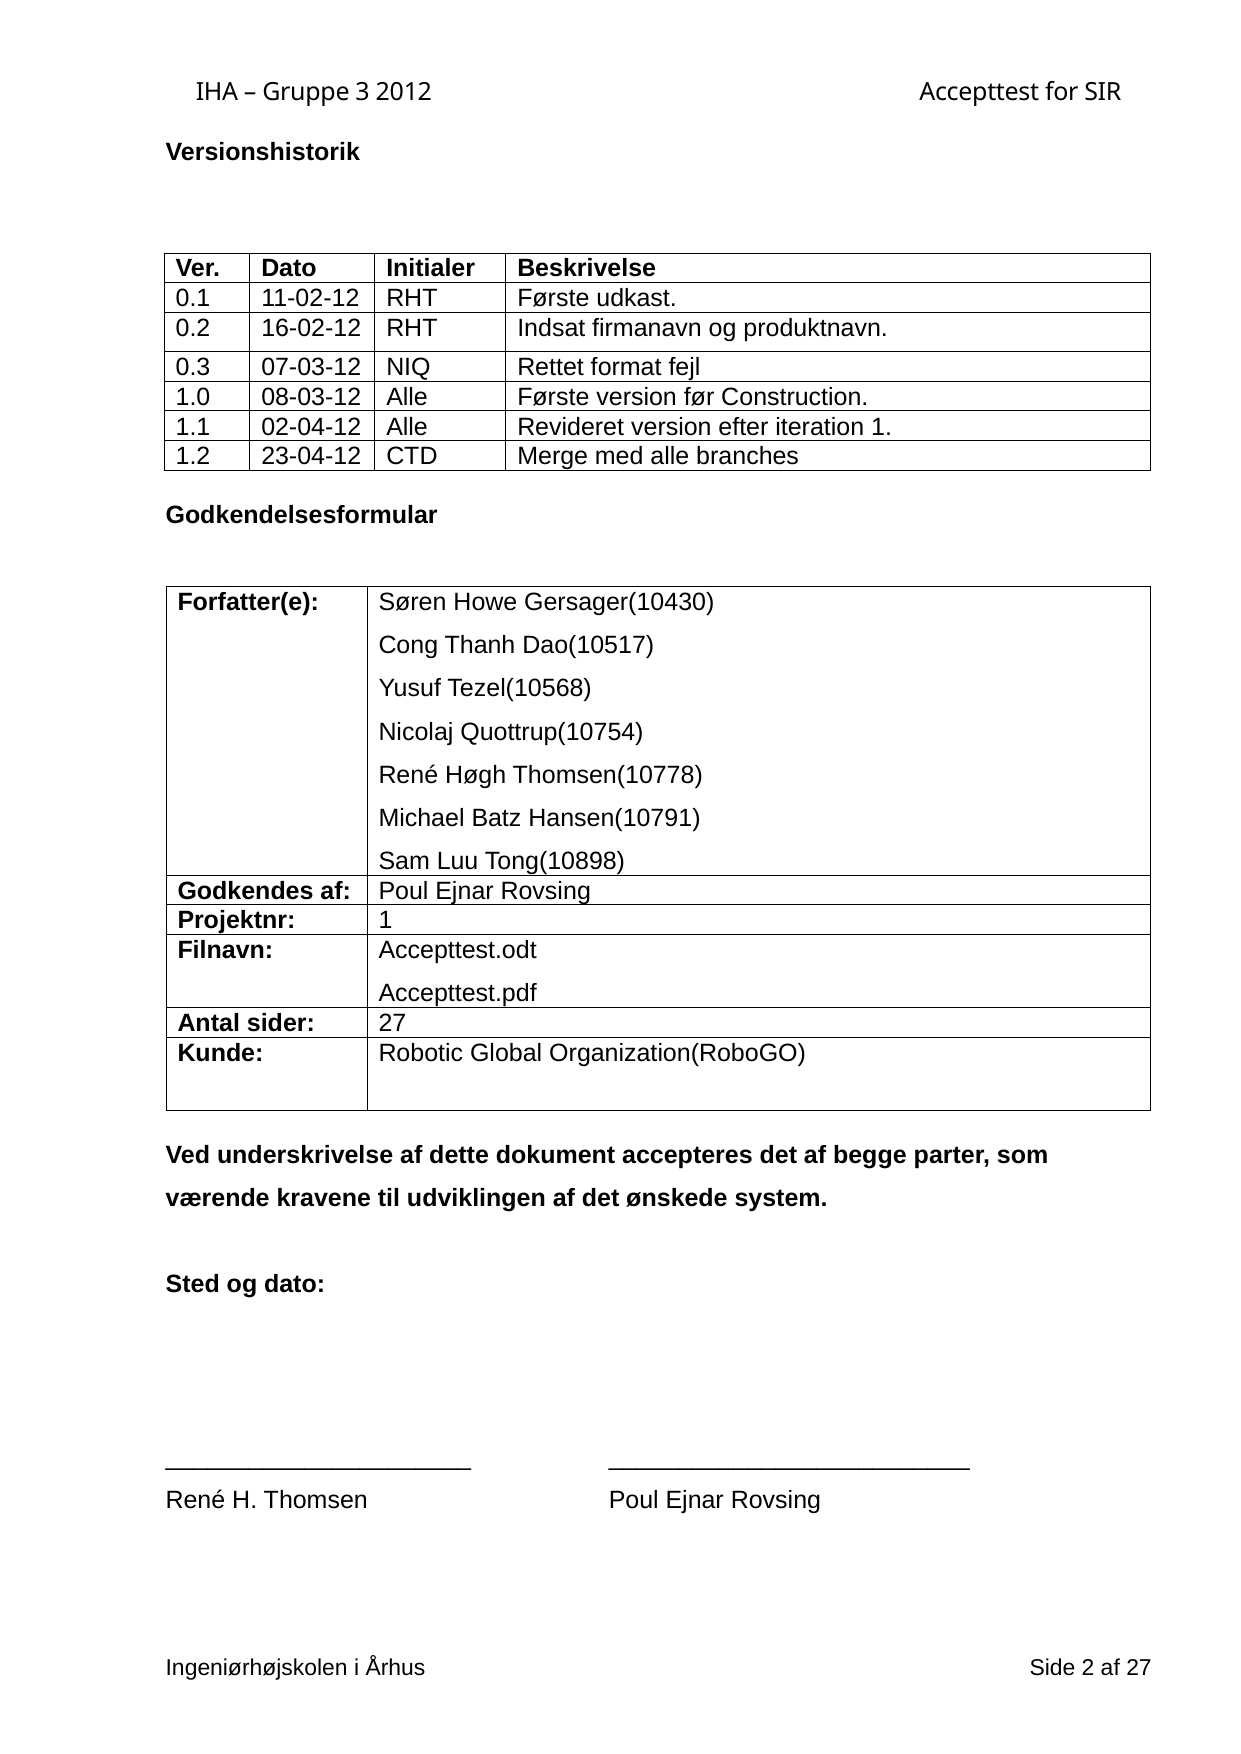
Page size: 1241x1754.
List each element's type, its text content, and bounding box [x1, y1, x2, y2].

table_cell Rettet format fejl [506, 352, 1150, 381]
table_header Ver. [165, 254, 249, 282]
table_cell Indsat firmanavn og produktnavn. [506, 313, 1150, 351]
table_cell 07-03-12 [250, 352, 374, 381]
table_cell 27 [368, 1008, 1150, 1037]
table_cell RHT [375, 313, 505, 351]
text Sted og dato: [165, 1269, 1152, 1298]
table_header Søren Howe Gersager(10430) Cong Thanh Dao(10517) Yusuf Tezel(10568) Nicolaj Quottrup(10754) René Høgh Thomsen(10778) Michael Batz Hansen(10791) Sam Luu Tong(10898) [368, 587, 1150, 874]
table_cell Robotic Global Organization(RoboGO) [368, 1038, 1150, 1110]
table_cell 1.2 [165, 441, 249, 470]
table_cell Accepttest.odt Accepttest.pdf [368, 935, 1150, 1007]
table_cell Godkendes af: [167, 876, 367, 904]
table_cell Merge med alle branches [506, 441, 1150, 470]
table_cell 0.1 [165, 283, 249, 312]
table_cell Poul Ejnar Rovsing [368, 876, 1150, 904]
table_cell NIQ [375, 352, 505, 381]
text Godkendelsesformular [165, 500, 1152, 528]
table_cell 0.2 [165, 313, 249, 351]
table_header Initialer [375, 254, 505, 282]
table_cell 1 [368, 905, 1150, 934]
text René H. Thomsen Poul Ejnar Rovsing [165, 1484, 1152, 1513]
table_cell 1.0 [165, 382, 249, 410]
table_cell Første version før Construction. [506, 382, 1150, 410]
table_header Forfatter(e): [167, 587, 367, 874]
text ______________________ __________________________ [165, 1441, 1152, 1470]
text Ved underskrivelse af dette dokument accepteres det af begge parter, som værende kravene til udviklingen af det ønskede system. [165, 1139, 1152, 1211]
table_cell 08-03-12 [250, 382, 374, 410]
table_cell 02-04-12 [250, 411, 374, 440]
table_cell Alle [375, 411, 505, 440]
table_cell Kunde: [167, 1038, 367, 1110]
table_header Dato [250, 254, 374, 282]
table_cell Alle [375, 382, 505, 410]
table_cell Første udkast. [506, 283, 1150, 312]
text Versionshistorik [165, 137, 1152, 166]
table_cell RHT [375, 283, 505, 312]
table_cell 0.3 [165, 352, 249, 381]
table_cell 16-02-12 [250, 313, 374, 351]
table_cell Antal sider: [167, 1008, 367, 1037]
table_cell 1.1 [165, 411, 249, 440]
table_header Beskrivelse [506, 254, 1150, 282]
table_cell Revideret version efter iteration 1. [506, 411, 1150, 440]
table_cell Projektnr: [167, 905, 367, 934]
table_cell 23-04-12 [250, 441, 374, 470]
table_cell Filnavn: [167, 935, 367, 1007]
table_cell CTD [375, 441, 505, 470]
table_cell 11-02-12 [250, 283, 374, 312]
